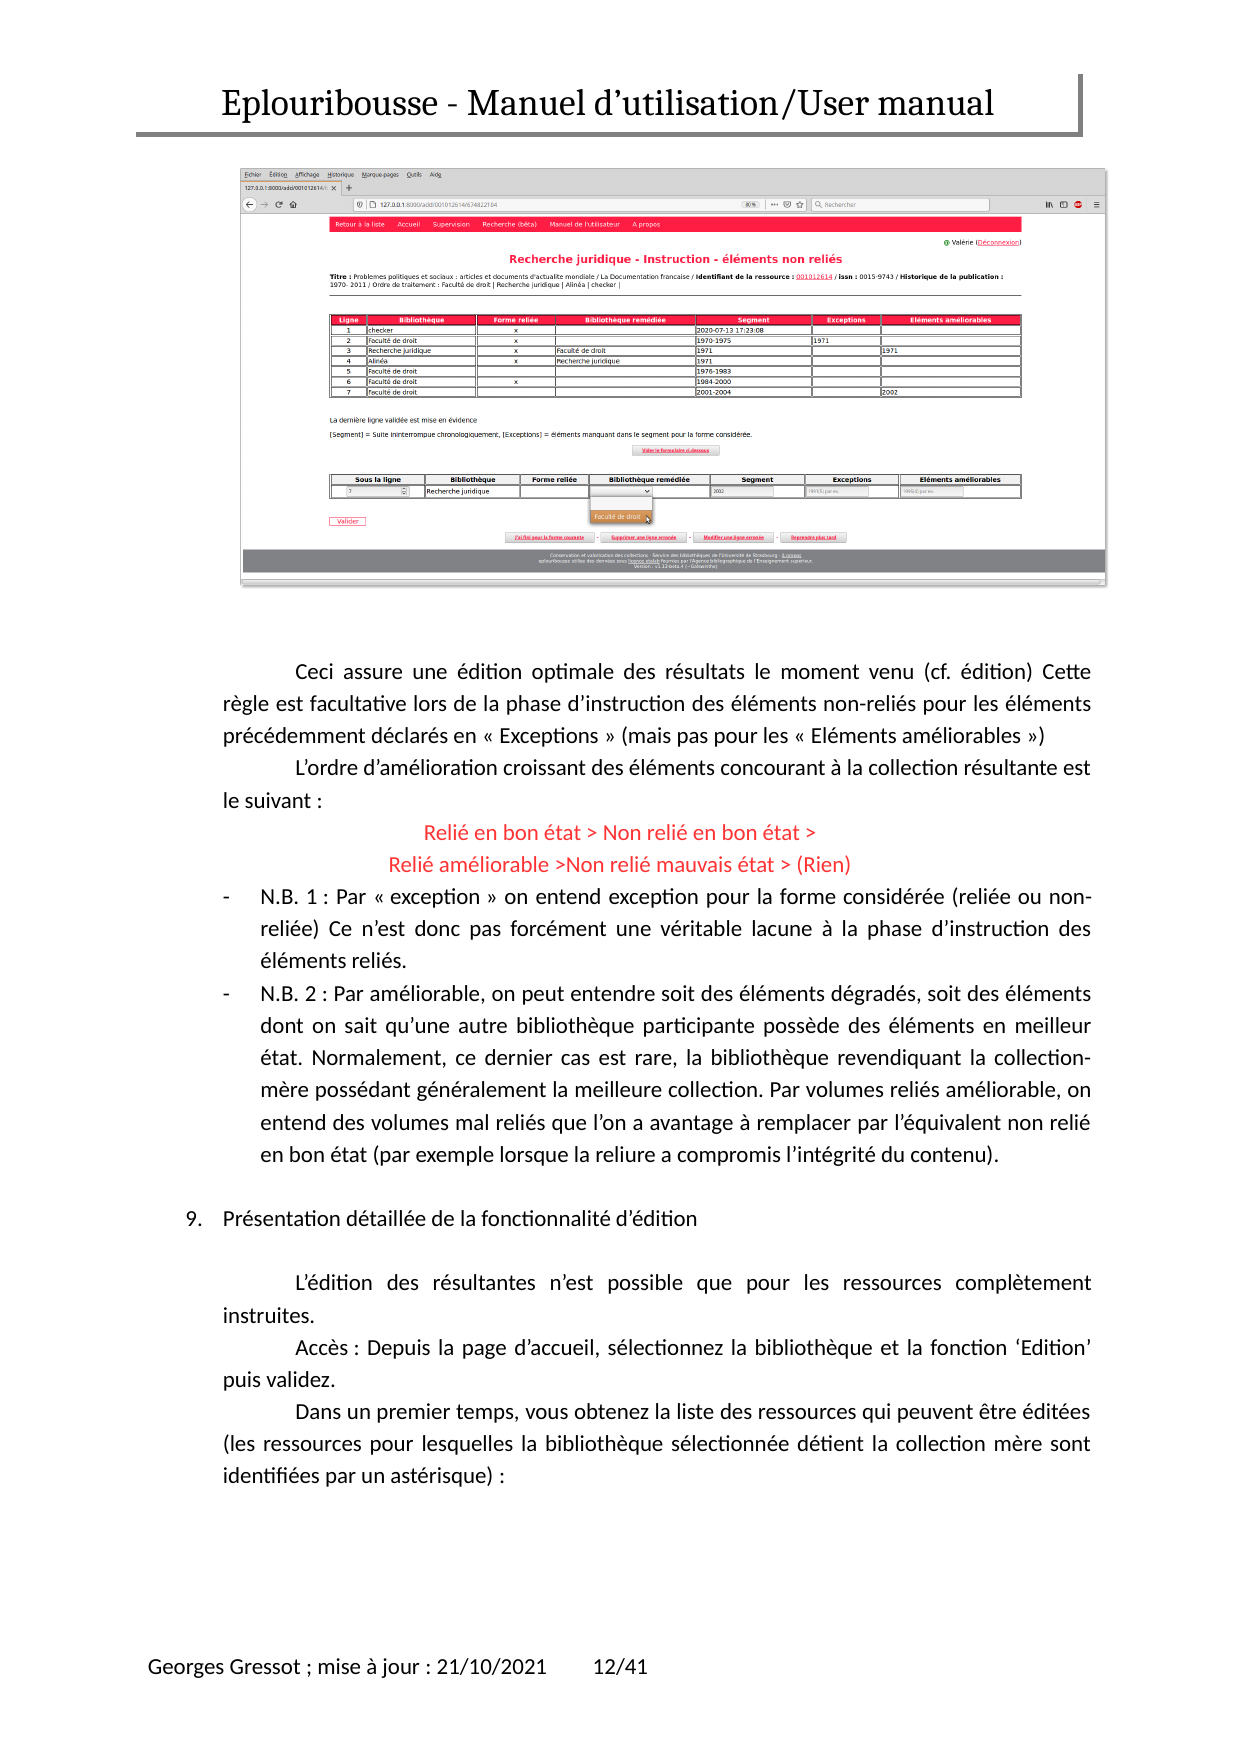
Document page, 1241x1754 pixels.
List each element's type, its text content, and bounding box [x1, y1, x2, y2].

list Relié en bon état > Non relié en bon état > [148, 818, 1093, 846]
list N.B. 1 : Par « exception » on entend exception pour la forme considérée (reliée ou non-reliée) Ce n’est donc pas forcément une véritable lacune à la phase d’instruction des éléments reliés. [223, 882, 1093, 975]
list N.B. 2 : Par améliorable, on peut entendre soit des éléments dégradés, soit des éléments dont on sait qu’une autre bibliothèque participante possède des éléments en meilleur état. Normalement, ce dernier cas est rare, la bibliothèque revendiquant la collection-mère possédant généralement la meilleure collection. Par volumes reliés améliorable, on entend des volumes mal reliés que l’on a avantage à remplacer par l’équivalent non relié en bon état (par exemple lorsque la reliure a compromis l’intégrité du contenu). [223, 979, 1093, 1168]
list L’édition des résultantes n’est possible que pour les ressources complètement instruites. [223, 1268, 1093, 1329]
list Ceci assure une édition optimale des résultats le moment venu (cf. édition) Cette règle est facultative lors de la phase d’instruction des éléments non-reliés pour les éléments précédemment déclarés en « Exceptions » (mais pas pour les « Eléments améliorables ») [223, 657, 1093, 749]
list Relié améliorable >Non relié mauvais état > (Rien) [148, 850, 1093, 878]
list Dans un premier temps, vous obtenez la liste des ressources qui peuvent être éditées (les ressources pour lesquelles la bibliothèque sélectionnée détient la collection mère sont identifiées par un astérisque) : [223, 1397, 1093, 1490]
list Accès : Depuis la page d’accueil, sélectionnez la bibliothèque et la fonction ‘Edition’ puis validez. [223, 1333, 1093, 1393]
picture [238, 166, 1109, 589]
list L’ordre d’amélioration croissant des éléments concourant à la collection résultante est le suivant : [223, 753, 1093, 814]
list Présentation détaillée de la fonctionnalité d’édition [185, 1204, 1093, 1232]
